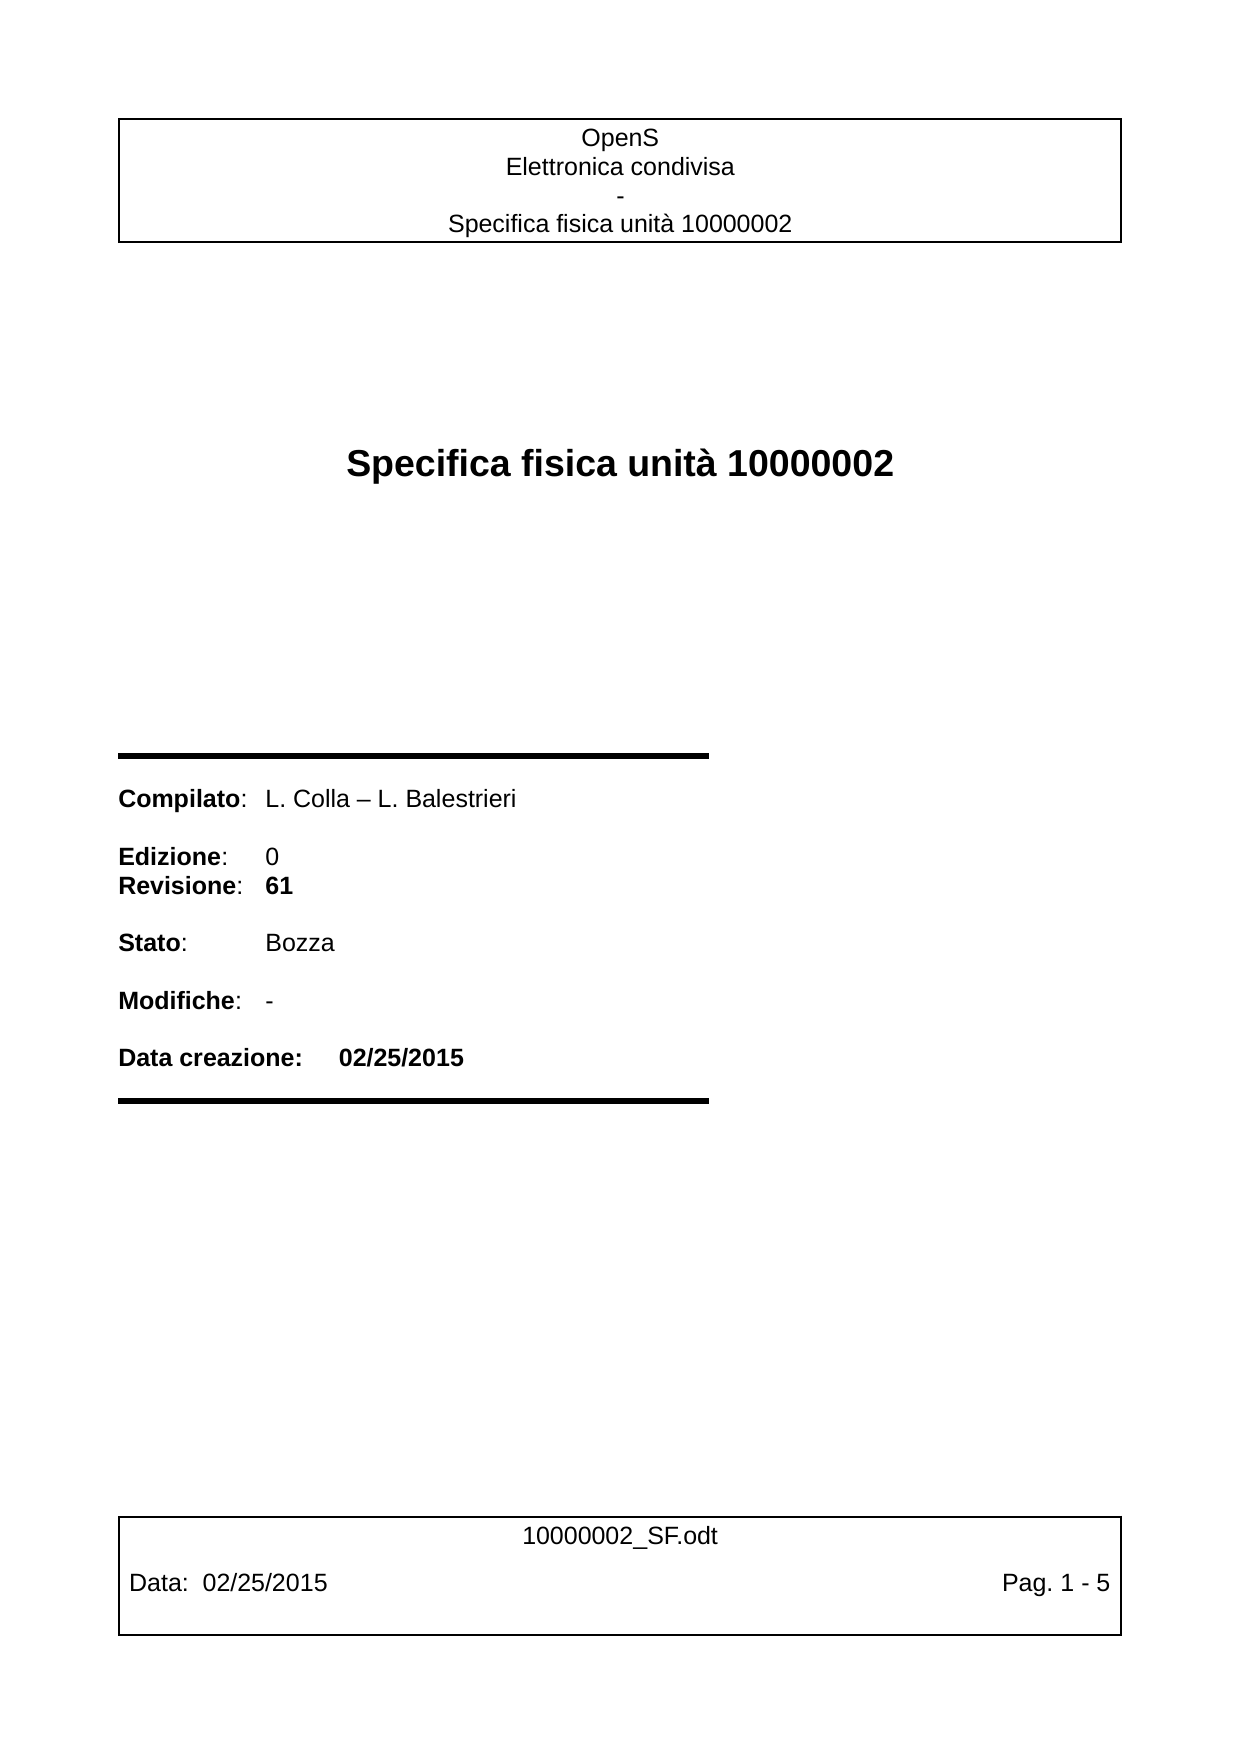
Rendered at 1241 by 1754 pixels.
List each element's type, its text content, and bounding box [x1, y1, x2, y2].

text Modifiche: - [118, 986, 1121, 1014]
text Edizione: 0 [118, 842, 1121, 871]
text Compilato: L. Colla – L. Balestrieri [118, 784, 1121, 813]
text Data creazione: 25/02/2015 [118, 1043, 1121, 1072]
title Specifica fisica unità 10000002 [118, 441, 1122, 484]
text Revisione: 61 [118, 871, 1121, 899]
text Stato: Bozza [118, 928, 1121, 957]
